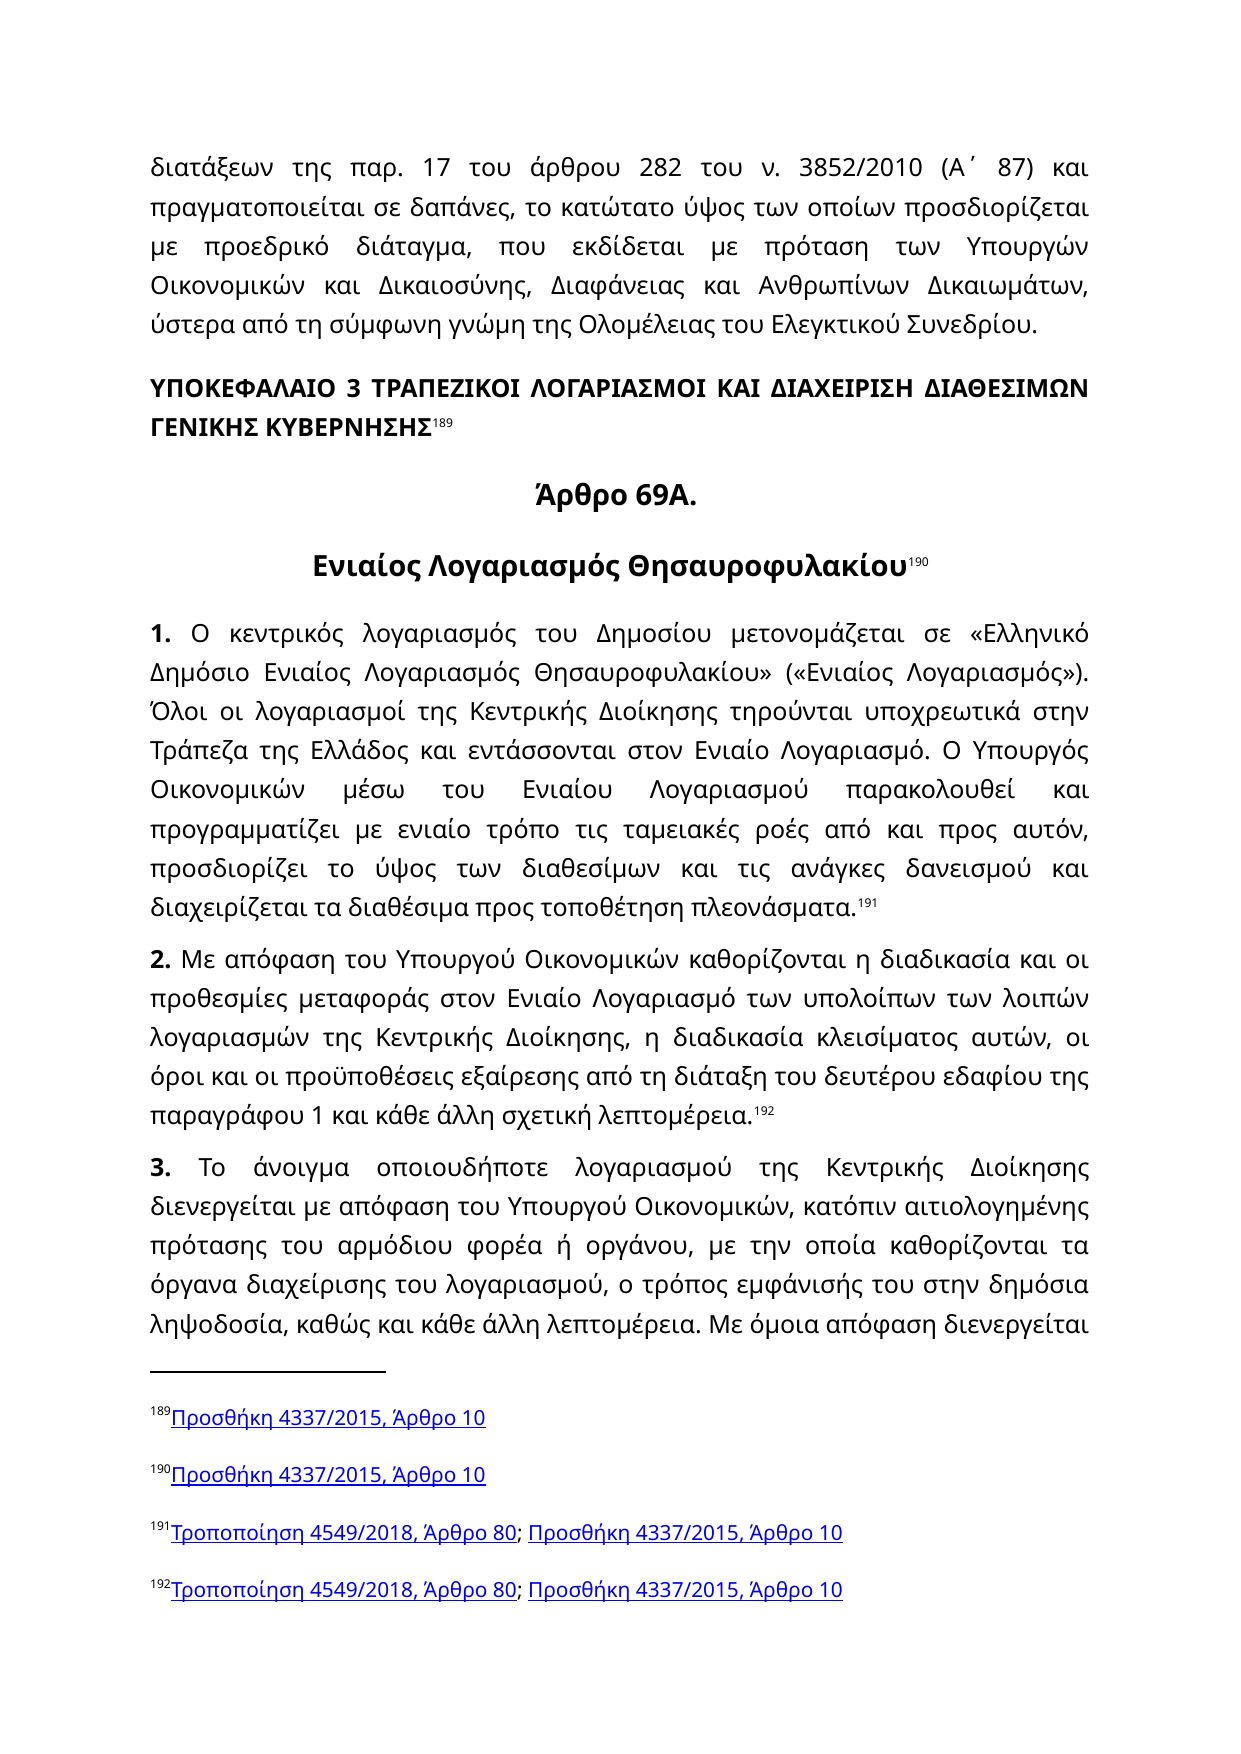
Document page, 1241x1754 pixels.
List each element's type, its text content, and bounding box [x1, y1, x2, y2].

subtitle Άρθρο 69Α. [150, 474, 1090, 514]
subtitle Ενιαίος Λογαριασμός Θησαυροφυλακίου [150, 545, 1090, 584]
text Τροποποίηση 4549/2018, Άρθρο 80; Προσθήκη 4337/2015, Άρθρο 10 [150, 1518, 1090, 1546]
text Τροποποίηση 4549/2018, Άρθρο 80; Προσθήκη 4337/2015, Άρθρο 10 [150, 1576, 1090, 1604]
text διατάξεων της παρ. 17 του άρθρου 282 του ν. 3852/2010 (Α΄ 87) και πραγματοποιείται σε δαπάνες, το κατώτατο ύψος των οποίων προσδιορίζεται με προεδρικό διάταγμα, που εκδίδεται με πρόταση των Υπουργών Οικονομικών και Δικαιοσύνης, Διαφάνειας και Ανθρωπίνων Δικαιωμάτων, ύστερα από τη σύμφωνη γνώμη της Ολομέλειας του Ελεγκτικού Συνεδρίου. [150, 150, 1090, 341]
text 2. Με απόφαση του Υπουργού Οικονομικών καθορίζονται η διαδικασία και οι προθεσμίες μεταφοράς στον Ενιαίο Λογαριασμό των υπολοίπων των λοιπών λογαριασμών της Κεντρικής Διοίκησης, η διαδικασία κλεισίματος αυτών, οι όροι και οι προϋποθέσεις εξαίρεσης από τη διάταξη του δευτέρου εδαφίου της παραγράφου 1 και κάθε άλλη σχετική λεπτομέρεια. [150, 941, 1090, 1132]
text Προσθήκη 4337/2015, Άρθρο 10 [150, 1460, 1090, 1489]
text Προσθήκη 4337/2015, Άρθρο 10 [150, 1403, 1090, 1431]
text 3. Το άνοιγμα οποιουδήποτε λογαριασμού της Κεντρικής Διοίκησης διενεργείται με απόφαση του Υπουργού Οικονομικών, κατόπιν αιτιολογημένης πρότασης του αρμόδιου φορέα ή οργάνου, με την οποία καθορίζονται τα όργανα διαχείρισης του λογαριασμού, ο τρόπος εμφάνισής του στην δημόσια ληψοδοσία, καθώς και κάθε άλλη λεπτομέρεια. Με όμοια απόφαση διενεργείται [150, 1149, 1090, 1340]
text ΥΠΟΚΕΦΑΛΑΙΟ 3 ΤΡΑΠΕΖΙΚΟΙ ΛΟΓΑΡΙΑΣΜΟΙ ΚΑΙ ΔΙΑΧΕΙΡΙΣΗ ΔΙΑΘΕΣΙΜΩΝ ΓΕΝΙΚΗΣ ΚΥΒΕΡΝΗΣΗΣ [150, 371, 1090, 444]
text 1. Ο κεντρικός λογαριασμός του Δημοσίου μετονομάζεται σε «Ελληνικό Δημόσιο Ενιαίος Λογαριασμός Θησαυροφυλακίου» («Ενιαίος Λογαριασμός»). Όλοι οι λογαριασμοί της Κεντρικής Διοίκησης τηρούνται υποχρεωτικά στην Τράπεζα της Ελλάδος και εντάσσονται στον Ενιαίο Λογαριασμό. Ο Υπουργός Οικονομικών μέσω του Ενιαίου Λογαριασμού παρακολουθεί και προγραμματίζει με ενιαίο τρόπο τις ταμειακές ροές από και προς αυτόν, προσδιορίζει το ύψος των διαθεσίμων και τις ανάγκες δανεισμού και διαχειρίζεται τα διαθέσιμα προς τοποθέτηση πλεονάσματα. [150, 615, 1090, 924]
